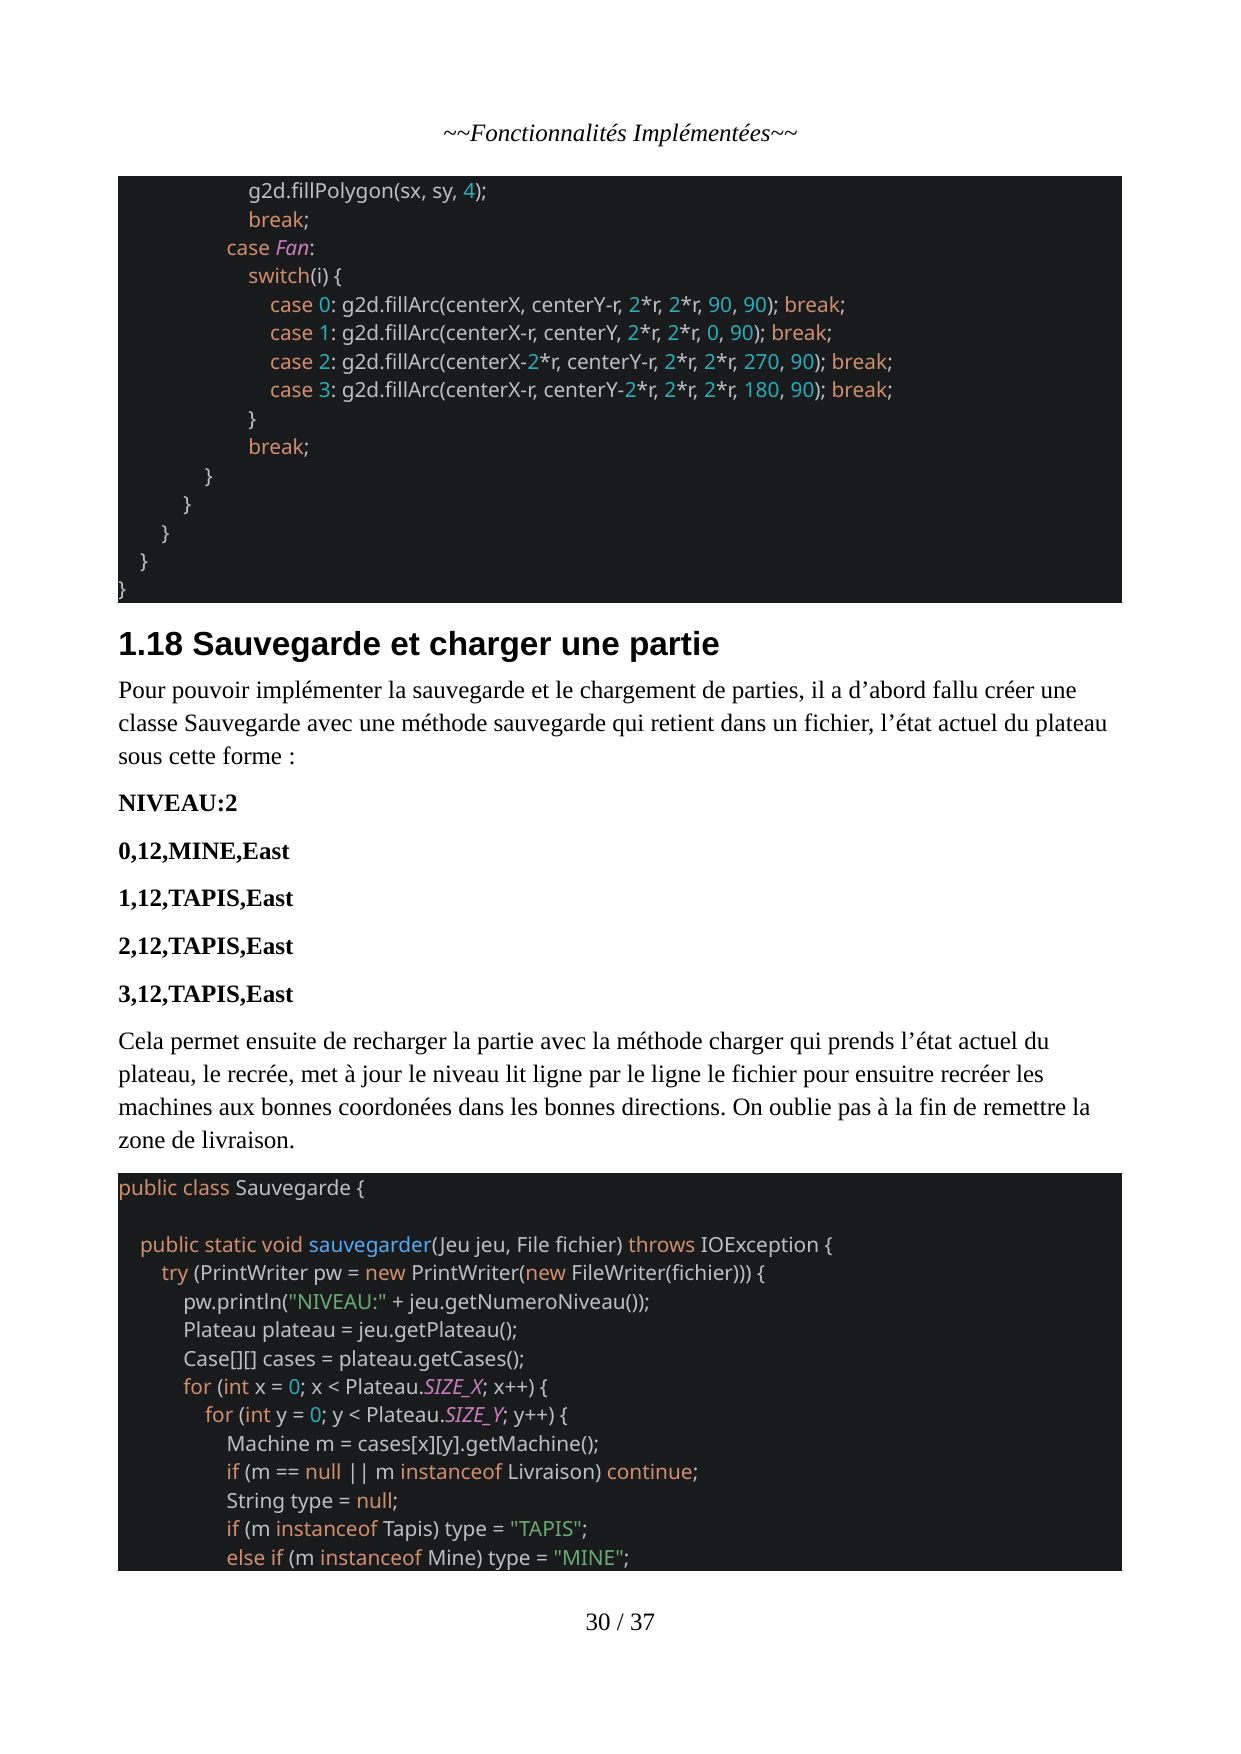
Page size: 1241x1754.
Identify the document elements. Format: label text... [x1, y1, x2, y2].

text NIVEAU:2 [118, 788, 1122, 817]
text Pour pouvoir implémenter la sauvegarde et le chargement de parties, il a d’abord fallu créer une classe Sauvegarde avec une méthode sauvegarde qui retient dans un fichier, l’état actuel du plateau sous cette forme : [118, 675, 1122, 769]
text 0,12,MINE,East [118, 836, 1122, 865]
text 3,12,TAPIS,East [118, 979, 1122, 1007]
text g2d.fillPolygon(sx, sy, 4); break; case Fan: switch(i) { case 0: g2d.fillArc(centerX, centerY-r, 2*r, 2*r, 90, 90); break; case 1: g2d.fillArc(centerX-r, centerY, 2*r, 2*r, 0, 90); break; case 2: g2d.fillArc(centerX-2*r, centerY-r, 2*r, 2*r, 270, 90); break; case 3: g2d.fillArc(centerX-r, centerY-2*r, 2*r, 2*r, 180, 90); break; } break; } } } } } [118, 176, 1122, 603]
text 1,12,TAPIS,East [118, 883, 1122, 912]
text Cela permet ensuite de recharger la partie avec la méthode charger qui prends l’état actuel du plateau, le recrée, met à jour le niveau lit ligne par le ligne le fichier pour ensuitre recréer les machines aux bonnes coordonées dans les bonnes directions. On oublie pas à la fin de remettre la zone de livraison. [118, 1026, 1122, 1154]
text public class Sauvegarde { public static void sauvegarder(Jeu jeu, File fichier) throws IOException { try (PrintWriter pw = new PrintWriter(new FileWriter(fichier))) { pw.println("NIVEAU:" + jeu.getNumeroNiveau()); Plateau plateau = jeu.getPlateau(); Case[][] cases = plateau.getCases(); for (int x = 0; x < Plateau.SIZE_X; x++) { for (int y = 0; y < Plateau.SIZE_Y; y++) { Machine m = cases[x][y].getMachine(); if (m == null || m instanceof Livraison) continue; String type = null; if (m instanceof Tapis) type = "TAPIS"; else if (m instanceof Mine) type = "MINE"; [118, 1173, 1122, 1571]
subtitle Sauvegarde et charger une partie [118, 624, 1122, 662]
text 2,12,TAPIS,East [118, 931, 1122, 960]
